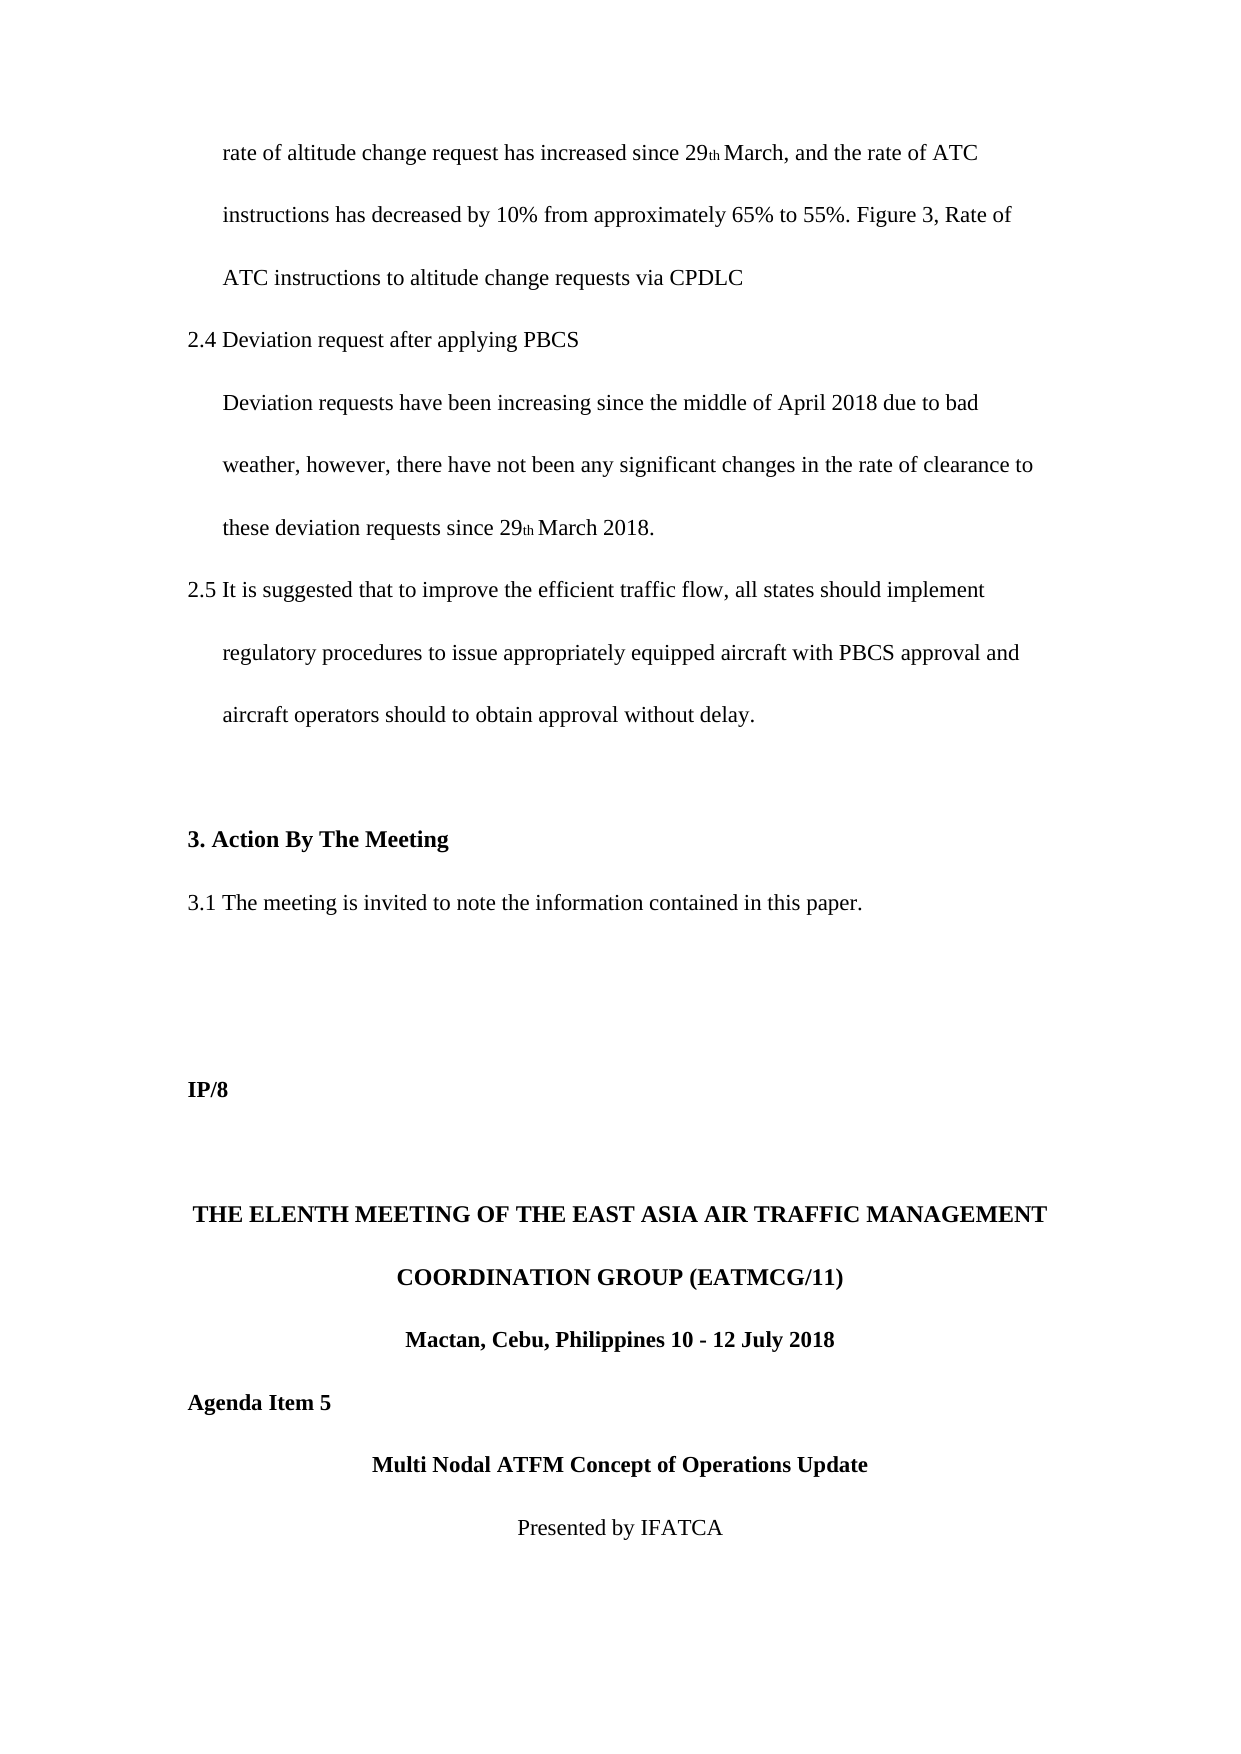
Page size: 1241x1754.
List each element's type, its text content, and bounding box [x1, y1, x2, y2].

text Presented by IFATCA [187, 1485, 1053, 1548]
text THE ELENTH MEETING OF THE EAST ASIA AIR TRAFFIC MANAGEMENT COORDINATION GROUP (EATMCG/11) [187, 1173, 1053, 1298]
text Multi Nodal ATFM Concept of Operations Update [187, 1423, 1053, 1485]
text Mactan, Cebu, Philippines 10 - 12 July 2018 [187, 1298, 1053, 1360]
text rate of altitude change request has increased since 29th March, and the rate of ATC instructions has decreased by 10% from approximately 65% to 55%. Figure 3, Rate of ATC instructions to altitude change requests via CPDLC [222, 110, 1053, 298]
text 3. Action By The Meeting [187, 798, 1053, 860]
text 2.5 It is suggested that to improve the efficient traffic flow, all states should implement regulatory procedures to issue appropriately equipped aircraft with PBCS approval and aircraft operators should to obtain approval without delay. [187, 548, 1053, 735]
text 2.4 Deviation request after applying PBCS [187, 298, 1053, 360]
text Agenda Item 5 [187, 1360, 1053, 1423]
text Deviation requests have been increasing since the middle of April 2018 due to bad weather, however, there have not been any significant changes in the rate of clearance to these deviation requests since 29th March 2018. [222, 360, 1053, 548]
text 3.1 The meeting is invited to note the information contained in this paper. [187, 860, 1053, 923]
text IP/8 [187, 1048, 1053, 1110]
